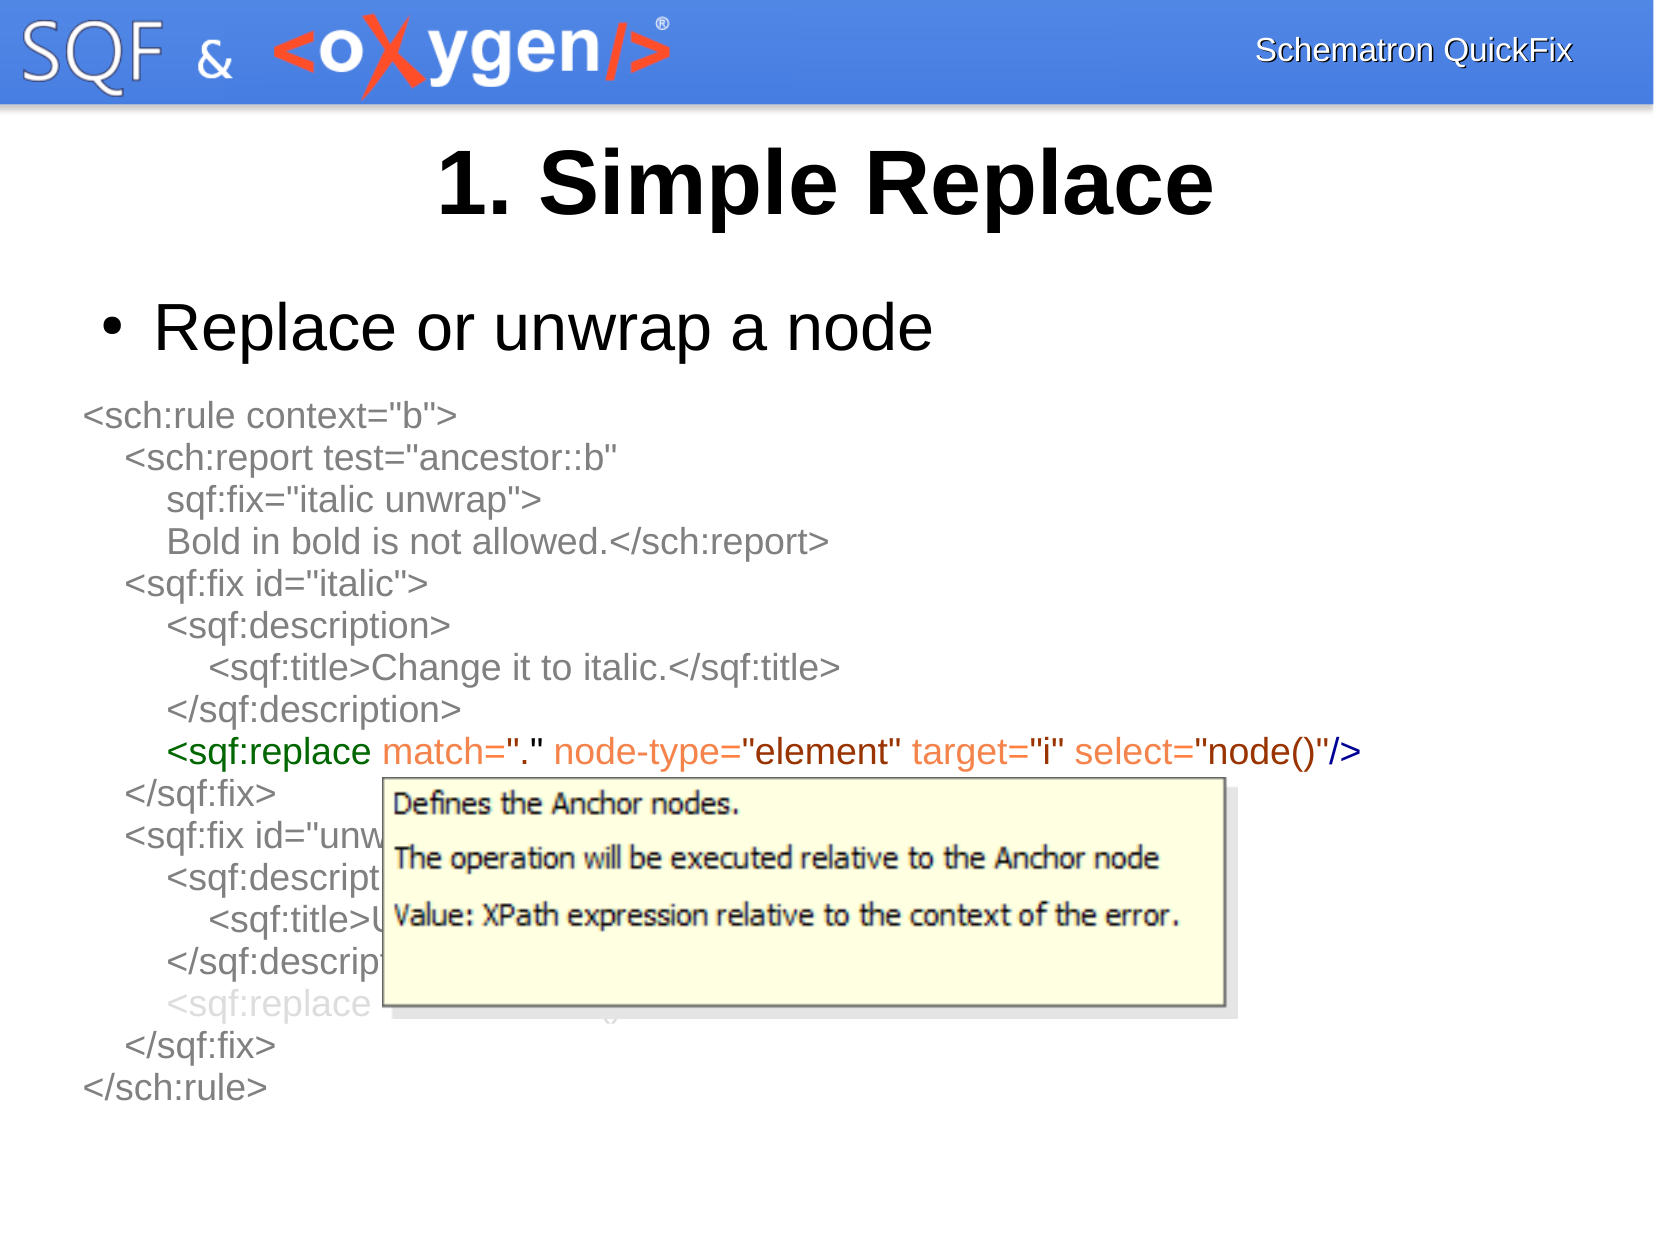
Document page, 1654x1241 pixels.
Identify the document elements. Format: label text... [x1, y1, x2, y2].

list Replace or unwrap a node <sch:rule context="b"> <sch:report test="ancestor::b" sqf:fix="italic unwrap"> Bold in bold is not allowed.</sch:report> <sqf:fix id="italic"> <sqf:description> <sqf:title>Change it to italic.</sqf:title> </sqf:description> <sqf:replace match="." node-type="element" target="i" select="node()"/> </sqf:fix> <sqf:fix id="unwrap"> <sqf:description> <sqf:title>Unwrap <sch:name/> element</sqf:title> </sqf:description> <sqf:replace select="node()"/> </sqf:fix> </sch:rule> [82, 290, 1571, 1110]
picture [0, 0, 1654, 118]
picture [382, 777, 1238, 1019]
title 1. Simple Replace [82, 78, 1571, 287]
